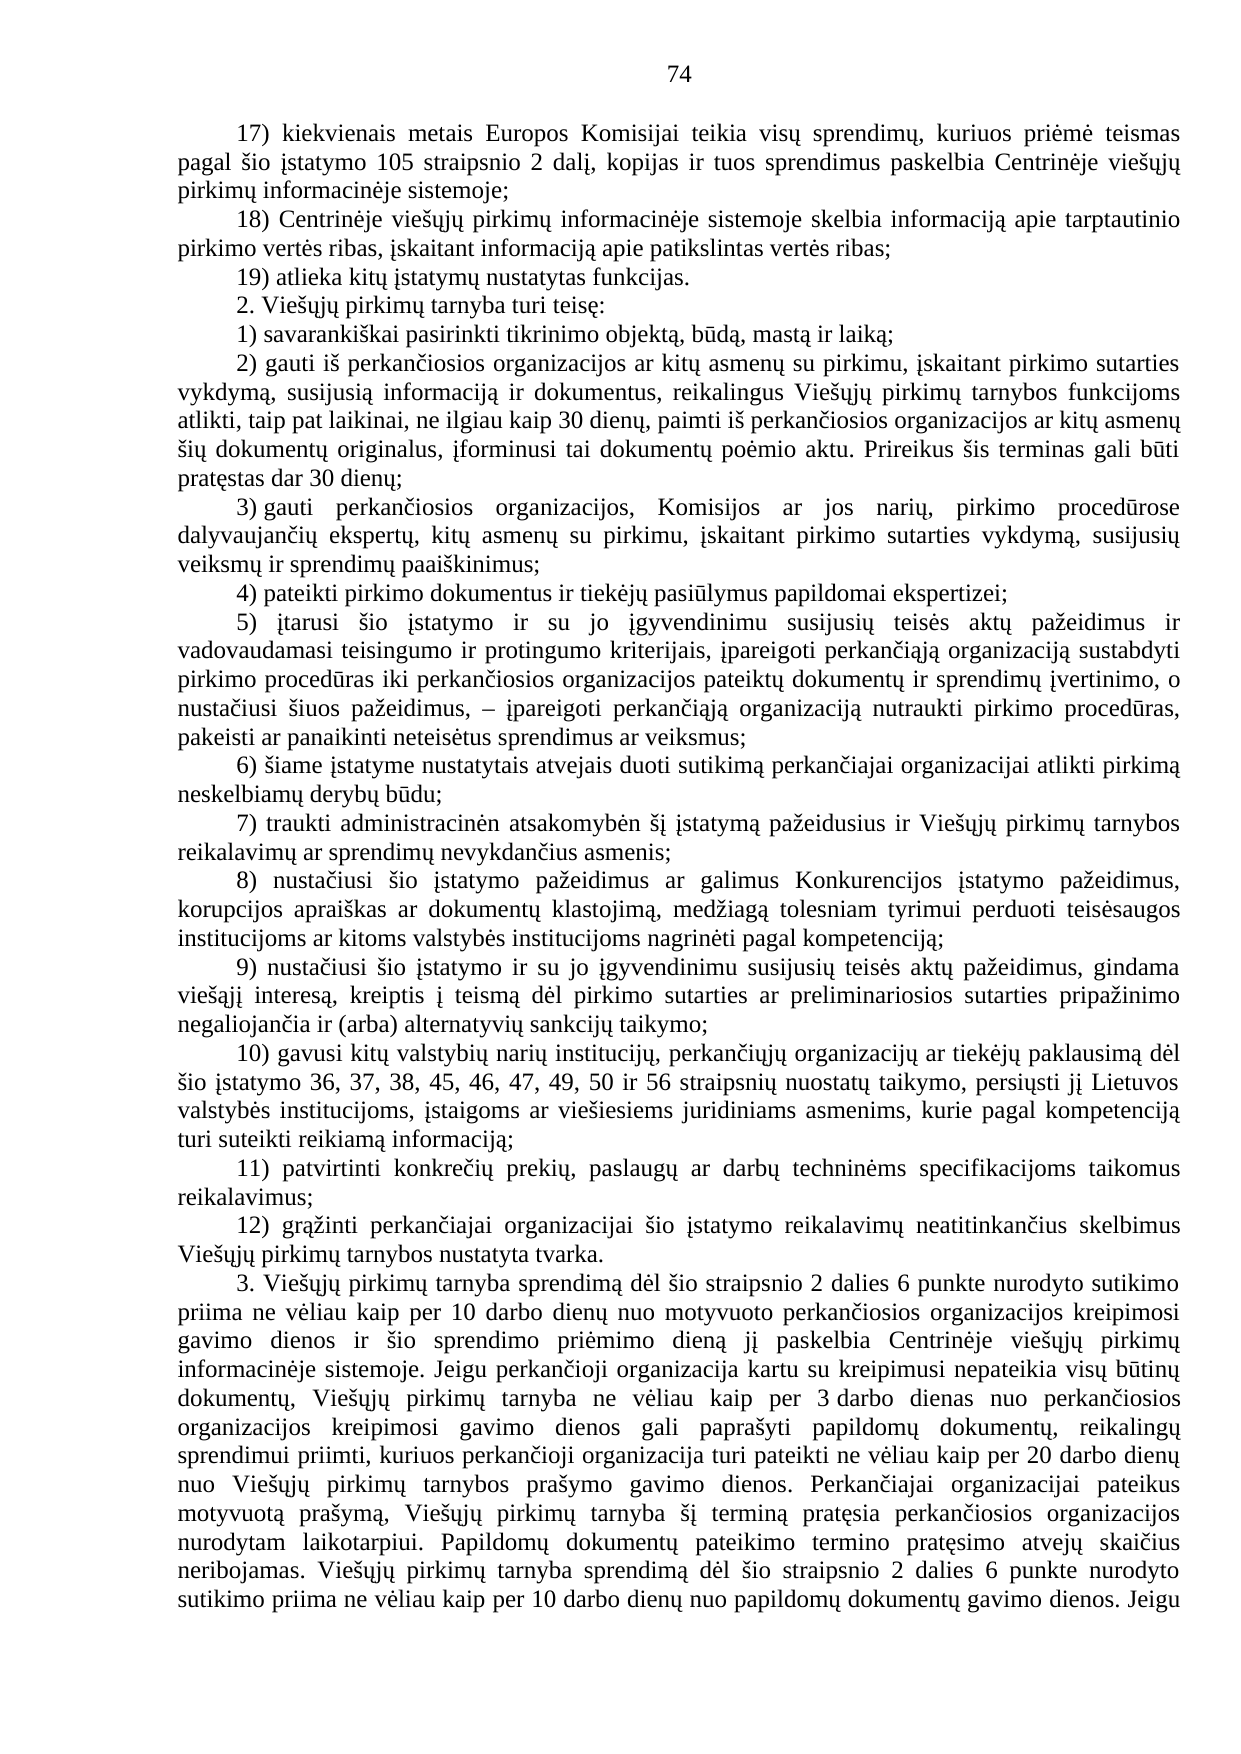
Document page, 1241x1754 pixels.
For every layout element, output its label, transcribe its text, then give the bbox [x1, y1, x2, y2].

text 10) gavusi kitų valstybių narių institucijų, perkančiųjų organizacijų ar tiekėjų paklausimą dėl šio įstatymo 36, 37, 38, 45, 46, 47, 49, 50 ir 56 straipsnių nuostatų taikymo, persiųsti jį Lietuvos valstybės institucijoms, įstaigoms ar viešiesiems juridiniams asmenims, kurie pagal kompetenciją turi suteikti reikiamą informaciją; [177, 1038, 1181, 1153]
text 5) įtarusi šio įstatymo ir su jo įgyvendinimu susijusių teisės aktų pažeidimus ir vadovaudamasi teisingumo ir protingumo kriterijais, įpareigoti perkančiąją organizaciją sustabdyti pirkimo procedūras iki perkančiosios organizacijos pateiktų dokumentų ir sprendimų įvertinimo, o nustačiusi šiuos pažeidimus, – įpareigoti perkančiąją organizaciją nutraukti pirkimo procedūras, pakeisti ar panaikinti neteisėtus sprendimus ar veiksmus; [177, 607, 1181, 751]
text 19) atlieka kitų įstatymų nustatytas funkcijas. [177, 262, 1181, 291]
text 2) gauti iš perkančiosios organizacijos ar kitų asmenų su pirkimu, įskaitant pirkimo sutarties vykdymą, susijusią informaciją ir dokumentus, reikalingus Viešųjų pirkimų tarnybos funkcijoms atlikti, taip pat laikinai, ne ilgiau kaip 30 dienų, paimti iš perkančiosios organizacijos ar kitų asmenų šių dokumentų originalus, įforminusi tai dokumentų poėmio aktu. Prireikus šis terminas gali būti pratęstas dar 30 dienų; [177, 348, 1181, 492]
text 2. Viešųjų pirkimų tarnyba turi teisę: [177, 291, 1181, 319]
text 3. Viešųjų pirkimų tarnyba sprendimą dėl šio straipsnio 2 dalies 6 punkte nurodyto sutikimo priima ne vėliau kaip per 10 darbo dienų nuo motyvuoto perkančiosios organizacijos kreipimosi gavimo dienos ir šio sprendimo priėmimo dieną jį paskelbia Centrinėje viešųjų pirkimų informacinėje sistemoje. Jeigu perkančioji organizacija kartu su kreipimusi nepateikia visų būtinų dokumentų, Viešųjų pirkimų tarnyba ne vėliau kaip per 3 darbo dienas nuo perkančiosios organizacijos kreipimosi gavimo dienos gali paprašyti papildomų dokumentų, reikalingų sprendimui priimti, kuriuos perkančioji organizacija turi pateikti ne vėliau kaip per 20 darbo dienų nuo Viešųjų pirkimų tarnybos prašymo gavimo dienos. Perkančiajai organizacijai pateikus motyvuotą prašymą, Viešųjų pirkimų tarnyba šį terminą pratęsia perkančiosios organizacijos nurodytam laikotarpiui. Papildomų dokumentų pateikimo termino pratęsimo atvejų skaičius neribojamas. Viešųjų pirkimų tarnyba sprendimą dėl šio straipsnio 2 dalies 6 punkte nurodyto sutikimo priima ne vėliau kaip per 10 darbo dienų nuo papildomų dokumentų gavimo dienos. Jeigu [177, 1268, 1181, 1613]
text 17) kiekvienais metais Europos Komisijai teikia visų sprendimų, kuriuos priėmė teismas pagal šio įstatymo 105 straipsnio 2 dalį, kopijas ir tuos sprendimus paskelbia Centrinėje viešųjų pirkimų informacinėje sistemoje; [177, 118, 1181, 204]
text 3) gauti perkančiosios organizacijos, Komisijos ar jos narių, pirkimo procedūrose dalyvaujančių ekspertų, kitų asmenų su pirkimu, įskaitant pirkimo sutarties vykdymą, susijusių veiksmų ir sprendimų paaiškinimus; [177, 492, 1181, 578]
text 12) grąžinti perkančiajai organizacijai šio įstatymo reikalavimų neatitinkančius skelbimus Viešųjų pirkimų tarnybos nustatyta tvarka. [177, 1211, 1181, 1268]
text 1) savarankiškai pasirinkti tikrinimo objektą, būdą, mastą ir laiką; [177, 319, 1181, 348]
text 9) nustačiusi šio įstatymo ir su jo įgyvendinimu susijusių teisės aktų pažeidimus, gindama viešąjį interesą, kreiptis į teismą dėl pirkimo sutarties ar preliminariosios sutarties pripažinimo negaliojančia ir (arba) alternatyvių sankcijų taikymo; [177, 952, 1181, 1038]
text 4) pateikti pirkimo dokumentus ir tiekėjų pasiūlymus papildomai ekspertizei; [177, 578, 1181, 607]
text 7) traukti administracinėn atsakomybėn šį įstatymą pažeidusius ir Viešųjų pirkimų tarnybos reikalavimų ar sprendimų nevykdančius asmenis; [177, 808, 1181, 866]
text 6) šiame įstatyme nustatytais atvejais duoti sutikimą perkančiajai organizacijai atlikti pirkimą neskelbiamų derybų būdu; [177, 751, 1181, 808]
text 8) nustačiusi šio įstatymo pažeidimus ar galimus Konkurencijos įstatymo pažeidimus, korupcijos apraiškas ar dokumentų klastojimą, medžiagą tolesniam tyrimui perduoti teisėsaugos institucijoms ar kitoms valstybės institucijoms nagrinėti pagal kompetenciją; [177, 866, 1181, 952]
text 18) Centrinėje viešųjų pirkimų informacinėje sistemoje skelbia informaciją apie tarptautinio pirkimo vertės ribas, įskaitant informaciją apie patikslintas vertės ribas; [177, 204, 1181, 262]
text 11) patvirtinti konkrečių prekių, paslaugų ar darbų techninėms specifikacijoms taikomus reikalavimus; [177, 1153, 1181, 1211]
